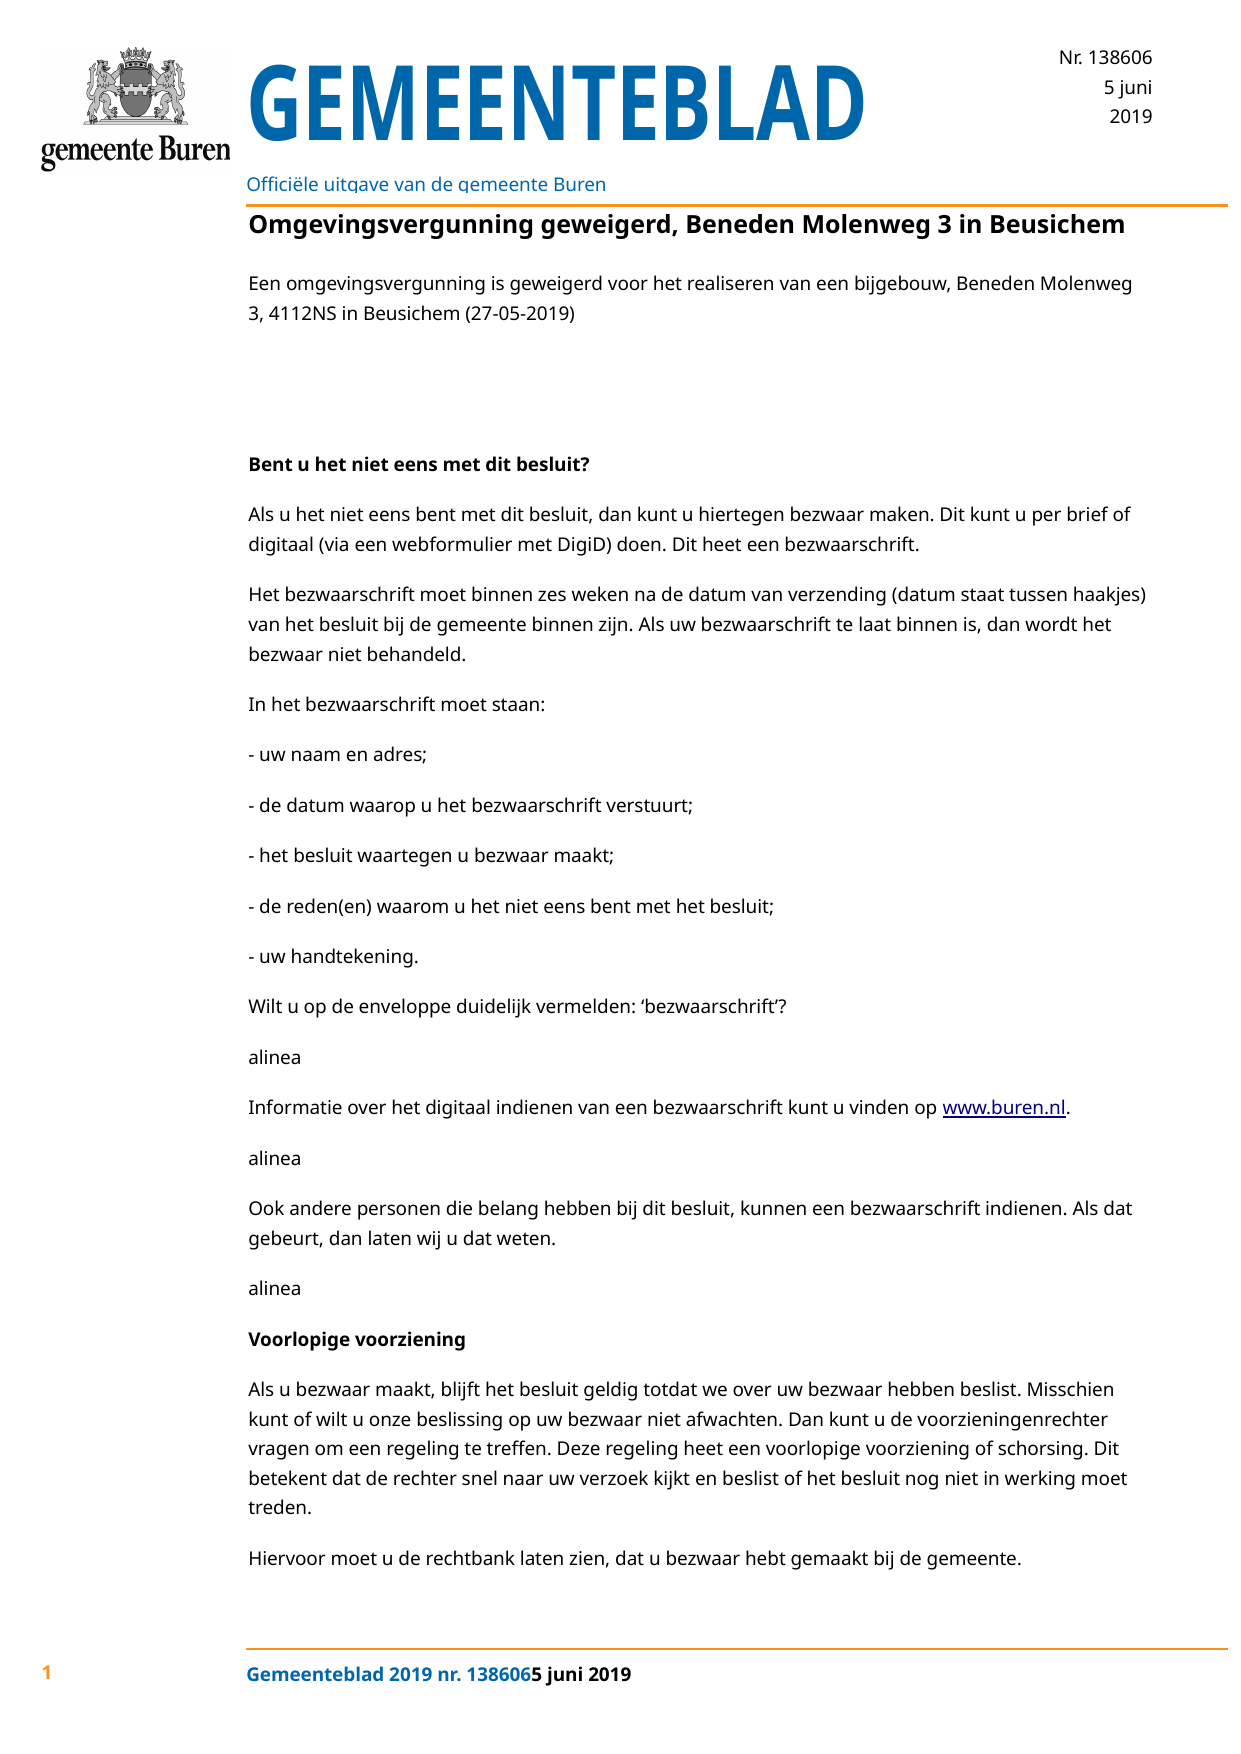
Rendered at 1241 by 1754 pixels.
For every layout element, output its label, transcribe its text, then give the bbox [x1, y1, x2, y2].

text Informatie over het digitaal indienen van een bezwaarschrift kunt u vinden op www.buren.nl. [248, 1094, 1152, 1120]
text - de reden(en) waarom u het niet eens bent met het besluit; [248, 893, 1152, 918]
text - uw handtekening. [248, 943, 1152, 969]
picture [41, 47, 231, 172]
text - uw naam en adres; [248, 742, 1152, 767]
text Omgevingsvergunning geweigerd, Beneden Molenweg 3 in Beusichem [248, 207, 1152, 241]
text Als u bezwaar maakt, blijft het besluit geldig totdat we over uw bezwaar hebben beslist. Misschien kunt of wilt u onze beslissing op uw bezwaar niet afwachten. Dan kunt u de voorzieningenrechter vragen om een regeling te treffen. Deze regeling heet een voorlopige voorziening of schorsing. Dit betekent dat de rechter snel naar uw verzoek kijkt en beslist of het besluit nog niet in werking moet treden. [248, 1376, 1152, 1520]
text alinea­ [248, 1275, 1152, 1301]
text Ook andere personen die belang hebben bij dit besluit, kunnen een bezwaarschrift indienen. Als dat gebeurt, dan laten wij u dat weten. [248, 1195, 1152, 1251]
text alinea­ [248, 1145, 1152, 1171]
text - de datum waarop u het bezwaarschrift verstuurt; [248, 792, 1152, 818]
text Het bezwaarschrift moet binnen zes weken na de datum van verzending (datum staat tussen haakjes) van het besluit bij de gemeente binnen zijn. Als uw bezwaarschrift te laat binnen is, dan wordt het bezwaar niet behandeld. [248, 582, 1152, 666]
text Voorlopige voorziening [248, 1326, 1152, 1351]
text - het besluit waartegen u bezwaar maakt; [248, 842, 1152, 868]
text alinea­ [248, 1044, 1152, 1070]
text Hiervoor moet u de rechtbank laten zien, dat u bezwaar hebt gemaakt bij de gemeente. [248, 1545, 1152, 1571]
text Als u het niet eens bent met dit besluit, dan kunt u hiertegen bezwaar maken. Dit kunt u per brief of digitaal (via een webformulier met DigiD) doen. Dit heet een bezwaarschrift. [248, 502, 1152, 557]
text Bent u het niet eens met dit besluit? [248, 451, 1152, 477]
text Een omgevingsvergunning is geweigerd voor het realiseren van een bijgebouw, Beneden Molenweg 3, 4112NS in Beusichem (27-05-2019) [248, 270, 1152, 326]
text In het bezwaarschrift moet staan: [248, 691, 1152, 717]
text Wilt u op de enveloppe duidelijk vermelden: ‘bezwaarschrift’? [248, 994, 1152, 1019]
